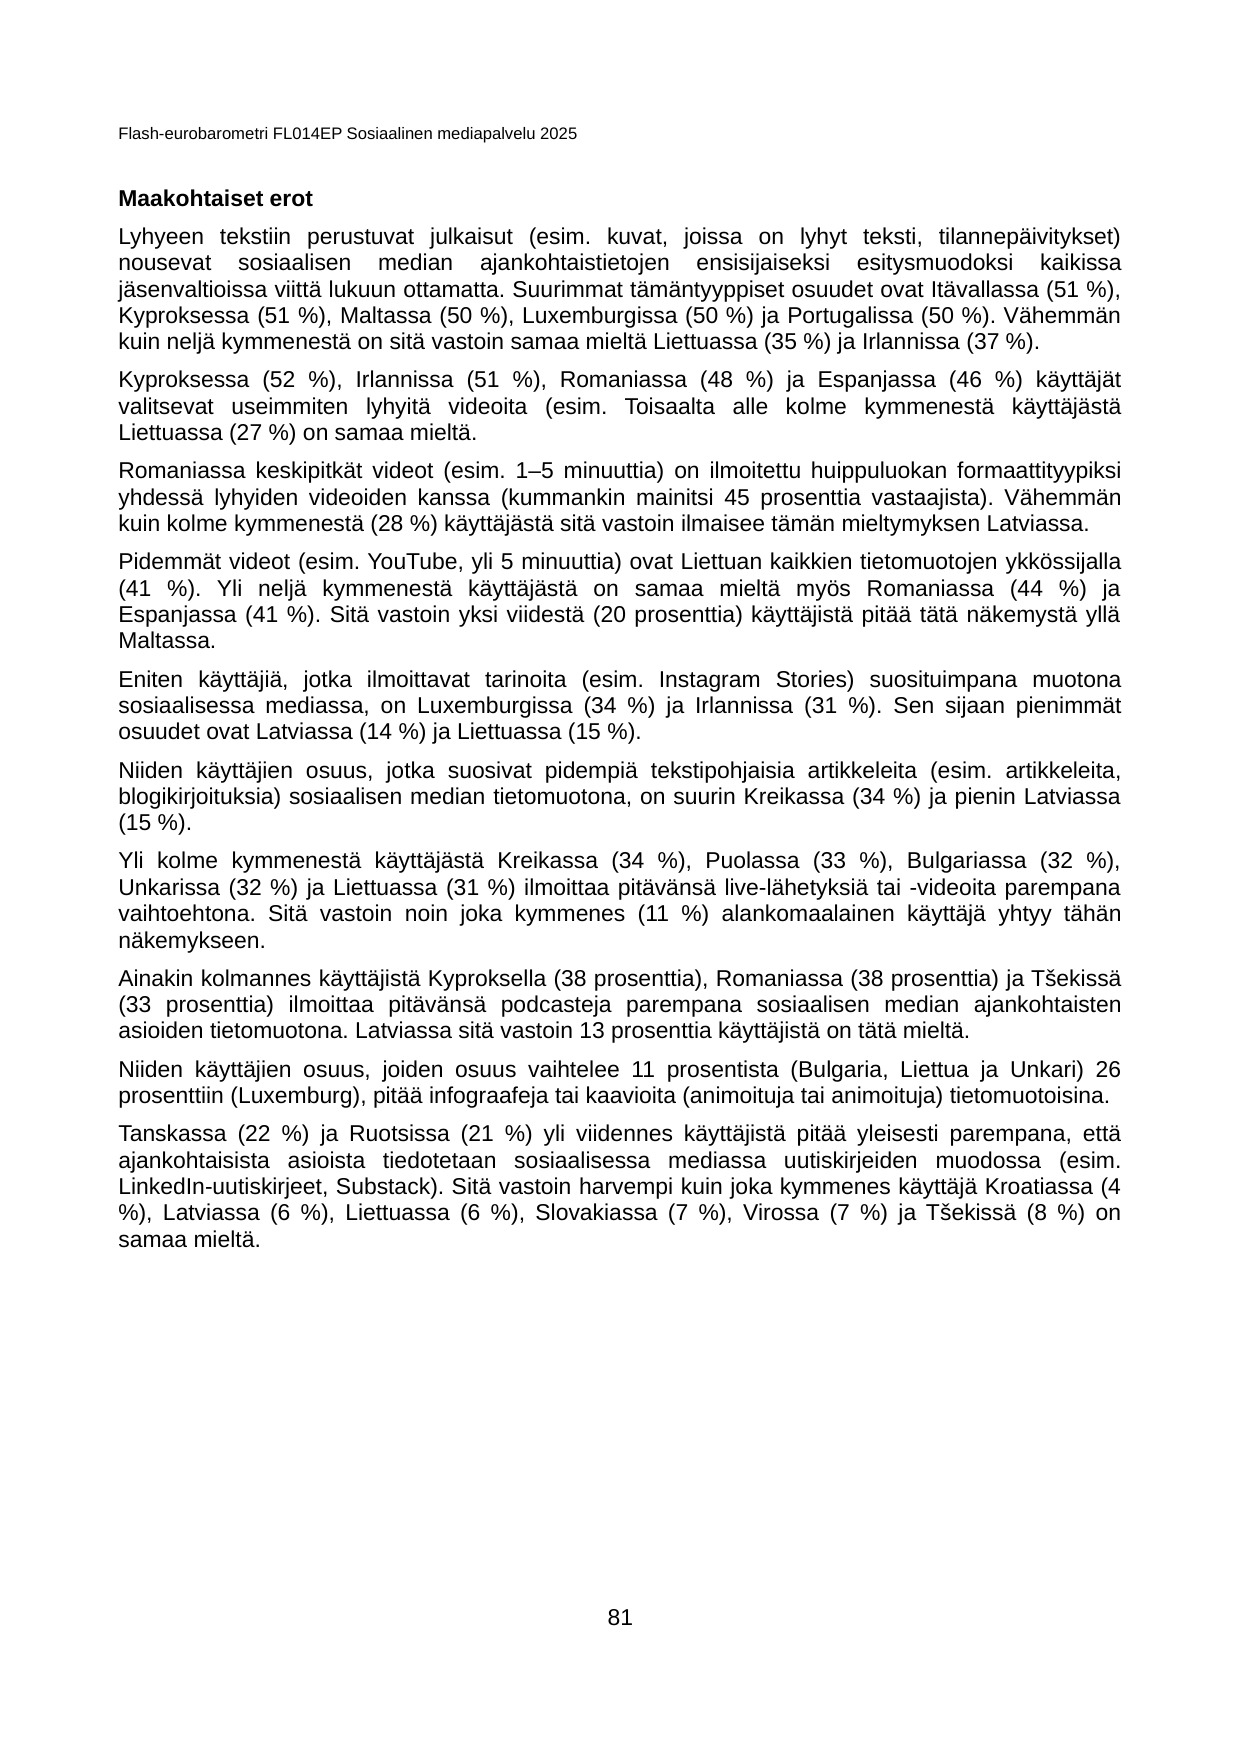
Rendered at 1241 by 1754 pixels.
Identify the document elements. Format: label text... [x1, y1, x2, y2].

text Kyproksessa (52 %), Irlannissa (51 %), Romaniassa (48 %) ja Espanjassa (46 %) käyttäjät valitsevat useimmiten lyhyitä videoita (esim. Toisaalta alle kolme kymmenestä käyttäjästä Liettuassa (27 %) on samaa mieltä. [118, 366, 1122, 446]
text Tanskassa (22 %) ja Ruotsissa (21 %) yli viidennes käyttäjistä pitää yleisesti parempana, että ajankohtaisista asioista tiedotetaan sosiaalisessa mediassa uutiskirjeiden muodossa (esim. LinkedIn-uutiskirjeet, Substack). Sitä vastoin harvempi kuin joka kymmenes käyttäjä Kroatiassa (4 %), Latviassa (6 %), Liettuassa (6 %), Slovakiassa (7 %), Virossa (7 %) ja Tšekissä (8 %) on samaa mieltä. [118, 1120, 1122, 1252]
text Niiden käyttäjien osuus, joiden osuus vaihtelee 11 prosentista (Bulgaria, Liettua ja Unkari) 26 prosenttiin (Luxemburg), pitää infograafeja tai kaavioita (animoituja tai animoituja) tietomuotoisina. [118, 1056, 1122, 1108]
text Niiden käyttäjien osuus, jotka suosivat pidempiä tekstipohjaisia artikkeleita (esim. artikkeleita, blogikirjoituksia) sosiaalisen median tietomuotona, on suurin Kreikassa (34 %) ja pienin Latviassa (15 %). [118, 757, 1122, 836]
text Eniten käyttäjiä, jotka ilmoittavat tarinoita (esim. Instagram Stories) suosituimpana muotona sosiaalisessa mediassa, on Luxemburgissa (34 %) ja Irlannissa (31 %). Sen sijaan pienimmät osuudet ovat Latviassa (14 %) ja Liettuassa (15 %). [118, 666, 1122, 745]
text Lyhyeen tekstiin perustuvat julkaisut (esim. kuvat, joissa on lyhyt teksti, tilannepäivitykset) nousevat sosiaalisen median ajankohtaistietojen ensisijaiseksi esitysmuodoksi kaikissa jäsenvaltioissa viittä lukuun ottamatta. Suurimmat tämäntyyppiset osuudet ovat Itävallassa (51 %), Kyproksessa (51 %), Maltassa (50 %), Luxemburgissa (50 %) ja Portugalissa (50 %). Vähemmän kuin neljä kymmenestä on sitä vastoin samaa mieltä Liettuassa (35 %) ja Irlannissa (37 %). [118, 223, 1122, 354]
text Yli kolme kymmenestä käyttäjästä Kreikassa (34 %), Puolassa (33 %), Bulgariassa (32 %), Unkarissa (32 %) ja Liettuassa (31 %) ilmoittaa pitävänsä live-lähetyksiä tai -videoita parempana vaihtoehtona. Sitä vastoin noin joka kymmenes (11 %) alankomaalainen käyttäjä yhtyy tähän näkemykseen. [118, 847, 1122, 953]
text Pidemmät videot (esim. YouTube, yli 5 minuuttia) ovat Liettuan kaikkien tietomuotojen ykkössijalla (41 %). Yli neljä kymmenestä käyttäjästä on samaa mieltä myös Romaniassa (44 %) ja Espanjassa (41 %). Sitä vastoin yksi viidestä (20 prosenttia) käyttäjistä pitää tätä näkemystä yllä Maltassa. [118, 548, 1122, 654]
text Romaniassa keskipitkät videot (esim. 1–5 minuuttia) on ilmoitettu huippuluokan formaattityypiksi yhdessä lyhyiden videoiden kanssa (kummankin mainitsi 45 prosenttia vastaajista). Vähemmän kuin kolme kymmenestä (28 %) käyttäjästä sitä vastoin ilmaisee tämän mieltymyksen Latviassa. [118, 457, 1122, 536]
text Ainakin kolmannes käyttäjistä Kyproksella (38 prosenttia), Romaniassa (38 prosenttia) ja Tšekissä (33 prosenttia) ilmoittaa pitävänsä podcasteja parempana sosiaalisen median ajankohtaisten asioiden tietomuotona. Latviassa sitä vastoin 13 prosenttia käyttäjistä on tätä mieltä. [118, 965, 1122, 1044]
text Maakohtaiset erot [118, 184, 1122, 211]
